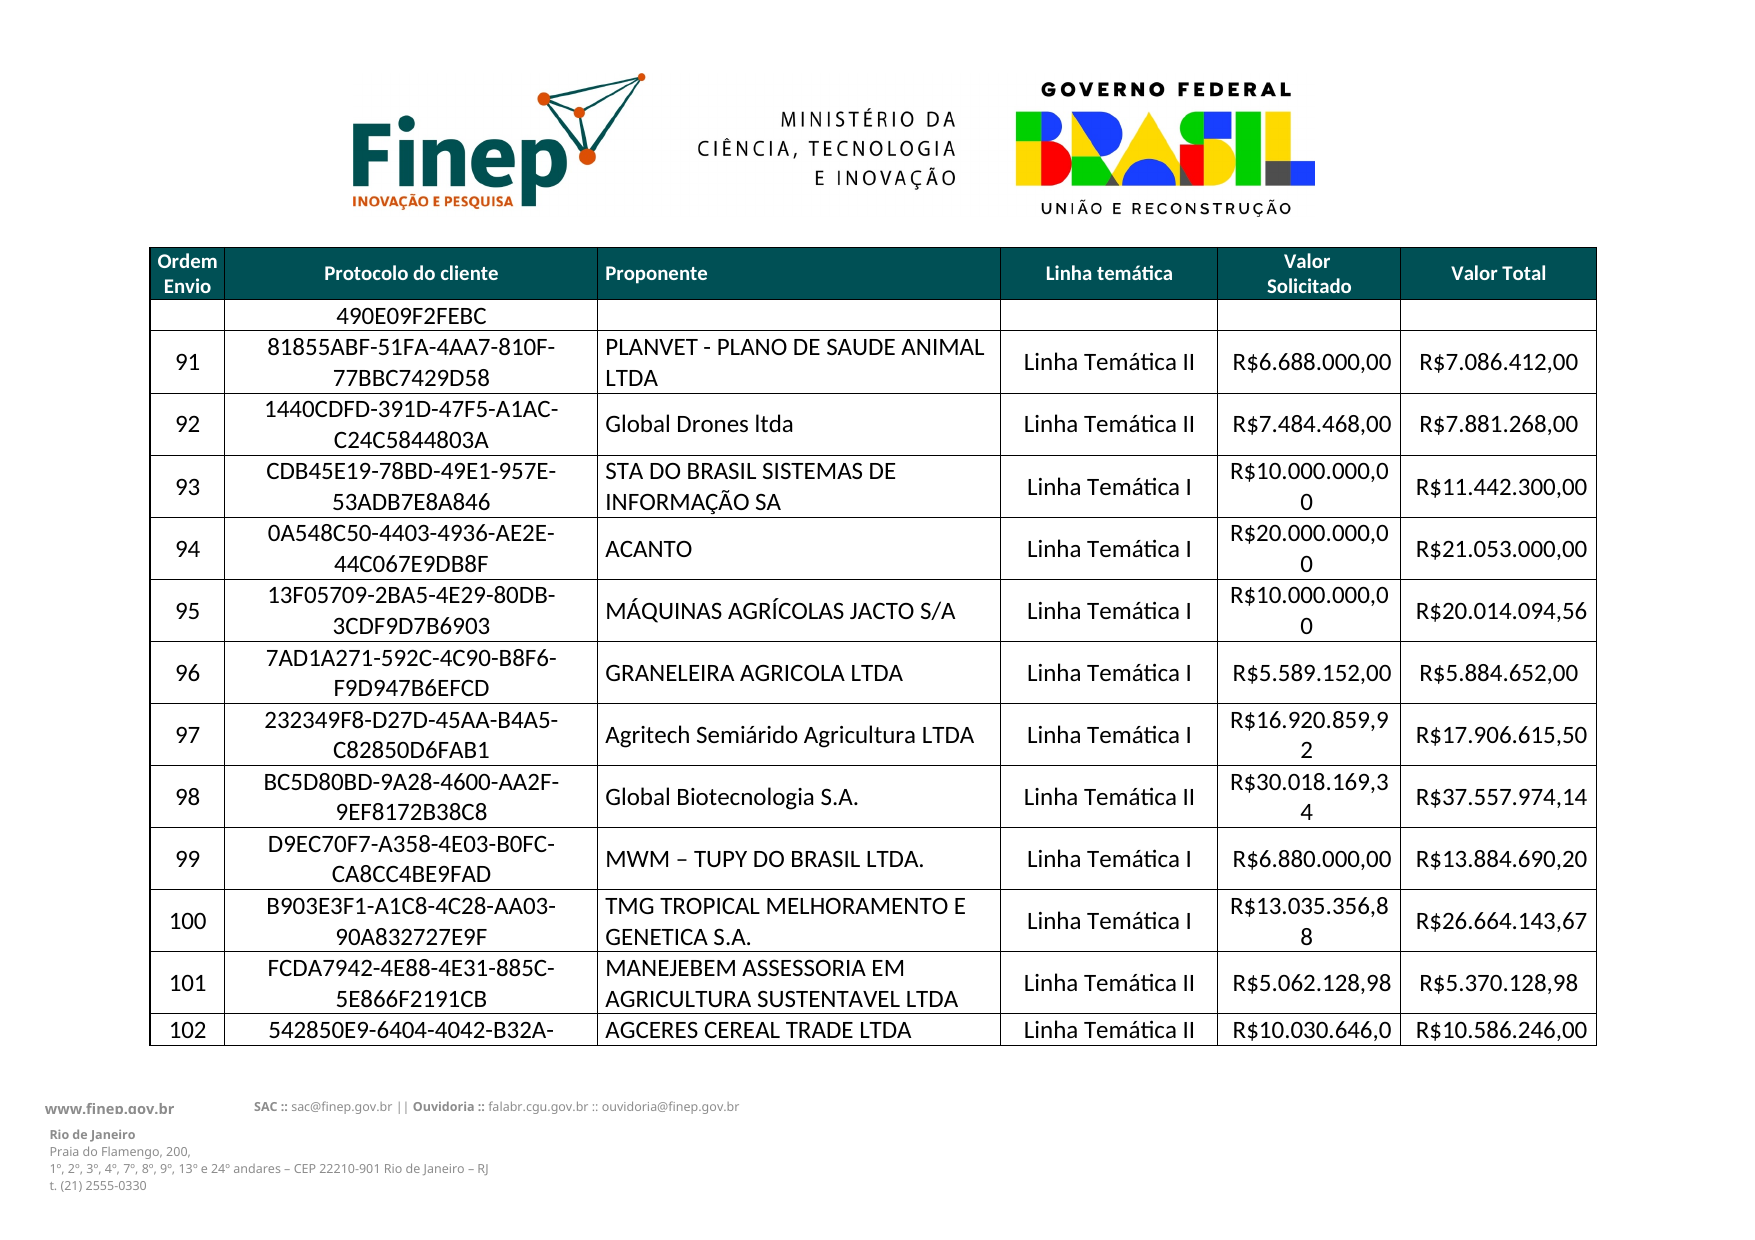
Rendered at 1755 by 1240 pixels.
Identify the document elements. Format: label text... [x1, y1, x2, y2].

table_cell 93 [151, 456, 224, 517]
table_cell R$13.884.690,20 [1401, 828, 1596, 889]
table_cell [1218, 300, 1400, 330]
table_cell MWM – TUPY DO BRASIL LTDA. [598, 828, 1000, 889]
table_cell Linha Temática I [1001, 642, 1217, 703]
table_cell R$37.557.974,14 [1401, 766, 1596, 827]
table_cell R$5.589.152,00 [1218, 642, 1400, 703]
table_cell R$16.920.859,92 [1218, 704, 1400, 765]
table_cell Linha Temática II [1001, 394, 1217, 454]
table_cell GRANELEIRA AGRICOLA LTDA [598, 642, 1000, 703]
table_cell Linha Temática I [1001, 890, 1217, 951]
table_header Valor Solicitado [1218, 248, 1400, 299]
table_cell Linha Temática II [1001, 766, 1217, 827]
table_cell R$21.053.000,00 [1401, 518, 1596, 579]
table_cell ACANTO [598, 518, 1000, 579]
table_cell AGCERES CEREAL TRADE LTDA [598, 1014, 1000, 1045]
table_cell R$13.035.356,88 [1218, 890, 1400, 951]
table_cell R$7.881.268,00 [1401, 394, 1596, 454]
table_cell R$20.000.000,00 [1218, 518, 1400, 579]
table_cell 94 [151, 518, 224, 579]
table_cell 232349F8-D27D-45AA-B4A5-C82850D6FAB1 [225, 704, 597, 765]
table_header Valor Total [1401, 248, 1596, 299]
table_header Ordem Envio [151, 248, 224, 299]
table_cell Linha Temática II [1001, 1014, 1217, 1045]
table_cell Linha Temática I [1001, 704, 1217, 765]
table_cell MANEJEBEM ASSESSORIA EM AGRICULTURA SUSTENTAVEL LTDA [598, 952, 1000, 1013]
table_cell R$5.370.128,98 [1401, 952, 1596, 1013]
table_cell Linha Temática I [1001, 580, 1217, 641]
table_cell PLANVET - PLANO DE SAUDE ANIMAL LTDA [598, 331, 1000, 392]
table_header Linha temática [1001, 248, 1217, 299]
table_cell 99 [151, 828, 224, 889]
table_cell Global Drones ltda [598, 394, 1000, 454]
table_cell 92 [151, 394, 224, 454]
table_cell Linha Temática II [1001, 331, 1217, 392]
table_cell CDB45E19-78BD-49E1-957E-53ADB7E8A846 [225, 456, 597, 517]
table_cell 98 [151, 766, 224, 827]
table_cell BC5D80BD-9A28-4600-AA2F-9EF8172B38C8 [225, 766, 597, 827]
table_cell R$5.062.128,98 [1218, 952, 1400, 1013]
table_cell R$20.014.094,56 [1401, 580, 1596, 641]
table_cell 100 [151, 890, 224, 951]
table_cell 96 [151, 642, 224, 703]
table_cell 102 [151, 1014, 224, 1045]
table_cell R$10.030.646,0 [1218, 1014, 1400, 1045]
table_cell R$30.018.169,34 [1218, 766, 1400, 827]
table_cell R$11.442.300,00 [1401, 456, 1596, 517]
table_cell FCDA7942-4E88-4E31-885C-5E866F2191CB [225, 952, 597, 1013]
table_cell 81855ABF-51FA-4AA7-810F-77BBC7429D58 [225, 331, 597, 392]
table_cell 7AD1A271-592C-4C90-B8F6-F9D947B6EFCD [225, 642, 597, 703]
table_cell R$6.880.000,00 [1218, 828, 1400, 889]
table_cell [598, 300, 1000, 330]
table_cell [1001, 300, 1217, 330]
table_header Protocolo do cliente [225, 248, 597, 299]
table_cell R$10.586.246,00 [1401, 1014, 1596, 1045]
table_cell 0A548C50-4403-4936-AE2E-44C067E9DB8F [225, 518, 597, 579]
table_header Proponente [598, 248, 1000, 299]
table_cell R$10.000.000,00 [1218, 580, 1400, 641]
table_cell R$26.664.143,67 [1401, 890, 1596, 951]
table_cell 490E09F2FEBC [225, 300, 597, 330]
table_cell D9EC70F7-A358-4E03-B0FC-CA8CC4BE9FAD [225, 828, 597, 889]
table_cell TMG TROPICAL MELHORAMENTO E GENETICA S.A. [598, 890, 1000, 951]
table_cell 101 [151, 952, 224, 1013]
table_cell 91 [151, 331, 224, 392]
table_cell R$17.906.615,50 [1401, 704, 1596, 765]
table_cell R$10.000.000,00 [1218, 456, 1400, 517]
table_cell MÁQUINAS AGRÍCOLAS JACTO S/A [598, 580, 1000, 641]
table_cell R$6.688.000,00 [1218, 331, 1400, 392]
table_cell 95 [151, 580, 224, 641]
table_cell 97 [151, 704, 224, 765]
table_cell R$7.086.412,00 [1401, 331, 1596, 392]
table_cell R$7.484.468,00 [1218, 394, 1400, 454]
table_cell Linha Temática I [1001, 828, 1217, 889]
table_cell Agritech Semiárido Agricultura LTDA [598, 704, 1000, 765]
table_cell 542850E9-6404-4042-B32A- [225, 1014, 597, 1045]
table_cell Linha Temática I [1001, 456, 1217, 517]
table_cell 13F05709-2BA5-4E29-80DB-3CDF9D7B6903 [225, 580, 597, 641]
table_cell Linha Temática I [1001, 518, 1217, 579]
table_cell R$5.884.652,00 [1401, 642, 1596, 703]
table_cell 1440CDFD-391D-47F5-A1AC-C24C5844803A [225, 394, 597, 454]
table_cell Linha Temática II [1001, 952, 1217, 1013]
table_cell B903E3F1-A1C8-4C28-AA03-90A832727E9F [225, 890, 597, 951]
table_cell [1401, 300, 1596, 330]
table_cell [151, 300, 224, 330]
table_cell STA DO BRASIL SISTEMAS DE INFORMAÇÃO SA [598, 456, 1000, 517]
table_cell Global Biotecnologia S.A. [598, 766, 1000, 827]
